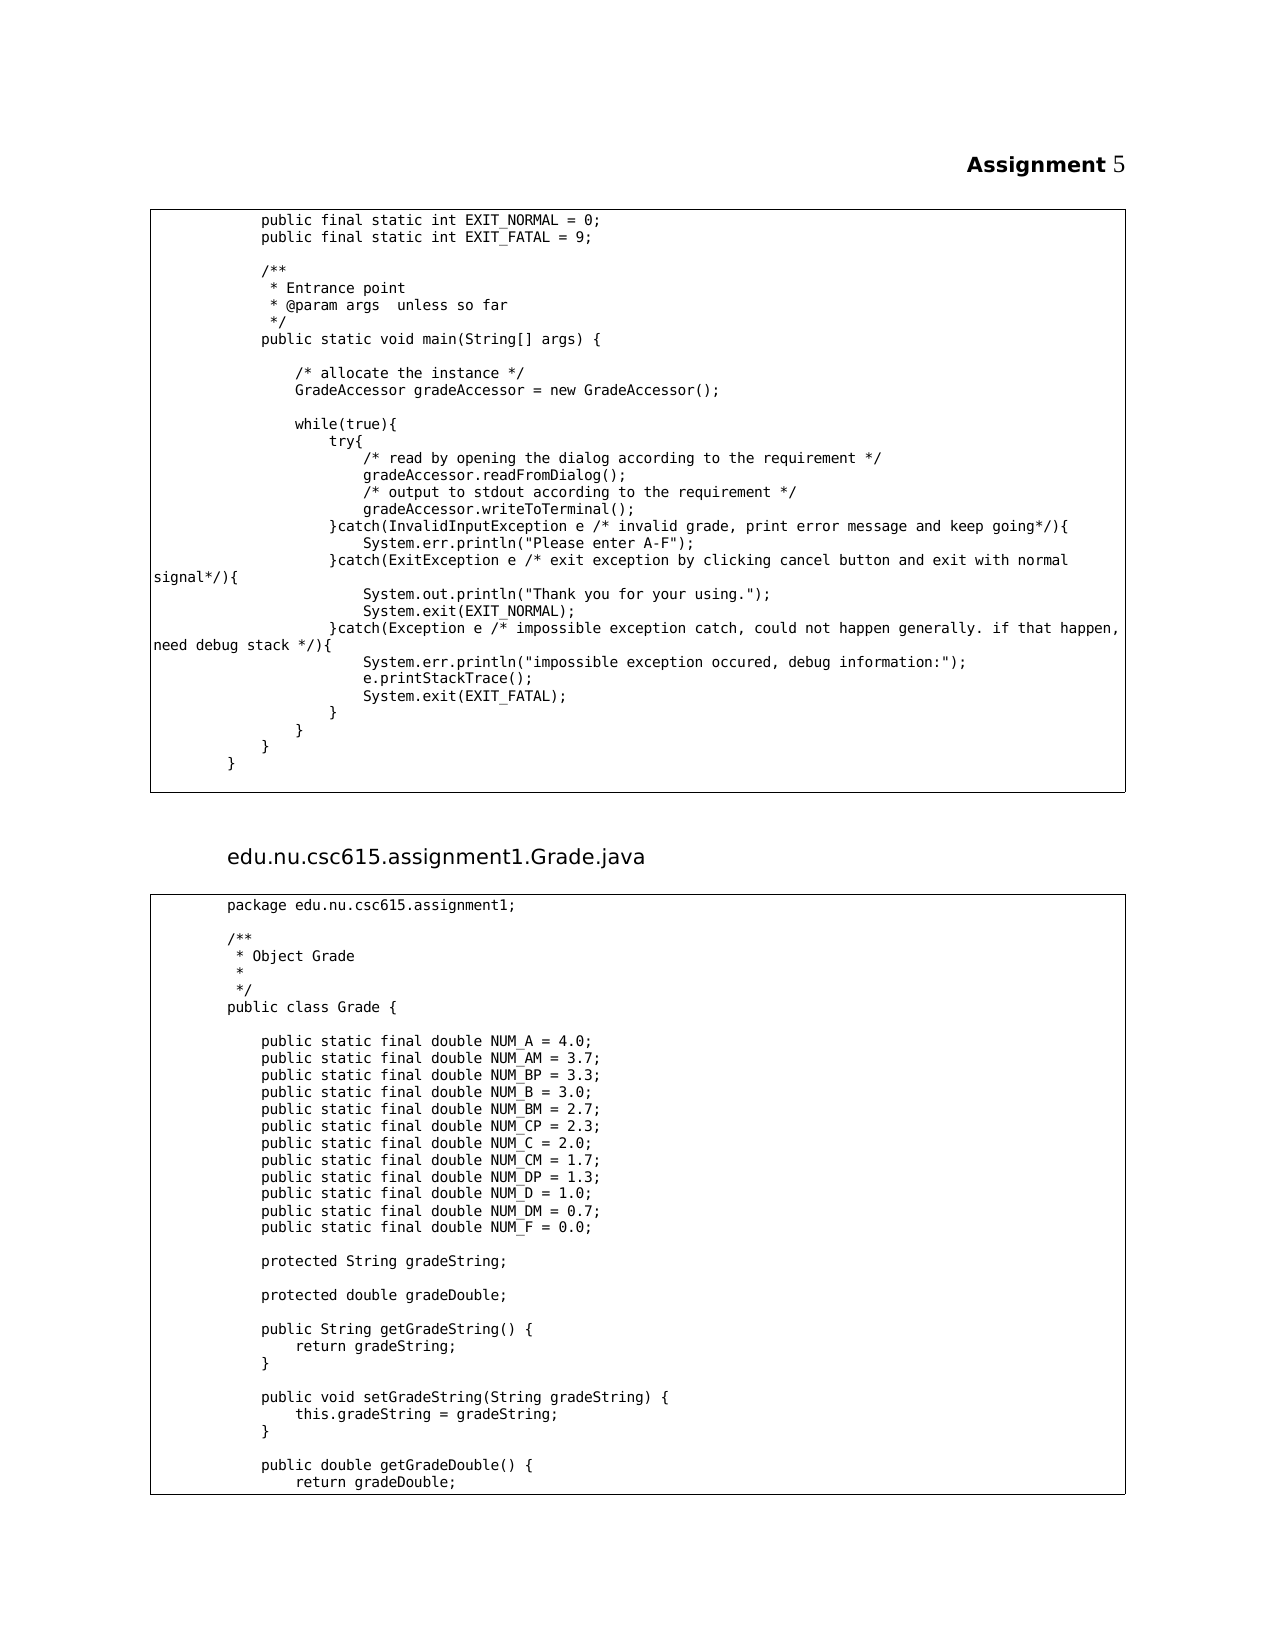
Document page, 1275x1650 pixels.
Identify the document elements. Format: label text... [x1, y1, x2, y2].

text System.err.println("Please enter A-F"); [151, 532, 1125, 548]
text gradeAccessor.writeToTerminal(); [151, 498, 1125, 514]
text public String getGradeString() { [151, 1318, 1125, 1335]
text /** [151, 928, 1125, 945]
text * [151, 962, 1125, 979]
text edu.nu.csc615.assignment1.Grade.java [150, 845, 1125, 869]
text }catch(Exception e /* impossible exception catch, could not happen generally. if that happen, need debug stack */){ [151, 616, 1125, 650]
text } [151, 1420, 1125, 1440]
text public static final double NUM_D = 1.0; [151, 1182, 1125, 1199]
text while(true){ [151, 413, 1125, 430]
text */ [151, 311, 1125, 328]
text public static final double NUM_F = 0.0; [151, 1216, 1125, 1236]
text * @param args unless so far [151, 294, 1125, 311]
text public static final double NUM_B = 3.0; [151, 1081, 1125, 1097]
text protected double gradeDouble; [151, 1284, 1125, 1304]
text gradeAccessor.readFromDialog(); [151, 464, 1125, 481]
text return gradeDouble; [151, 1471, 1125, 1494]
text public static final double NUM_CP = 2.3; [151, 1114, 1125, 1131]
text public static final double NUM_AM = 3.7; [151, 1047, 1125, 1063]
text public class Grade { [151, 996, 1125, 1016]
text public static final double NUM_DP = 1.3; [151, 1165, 1125, 1182]
text GradeAccessor gradeAccessor = new GradeAccessor(); [151, 379, 1125, 399]
text /* allocate the instance */ [151, 362, 1125, 379]
text e.printStackTrace(); [151, 667, 1125, 684]
text return gradeString; [151, 1335, 1125, 1352]
text try{ [151, 430, 1125, 447]
text System.err.println("impossible exception occured, debug information:"); [151, 650, 1125, 667]
text protected String gradeString; [151, 1250, 1125, 1270]
text public double getGradeDouble() { [151, 1454, 1125, 1471]
text System.exit(EXIT_NORMAL); [151, 599, 1125, 616]
text }catch(ExitException e /* exit exception by clicking cancel button and exit with normal signal*/){ [151, 548, 1125, 582]
text } [151, 701, 1125, 718]
text /* read by opening the dialog according to the requirement */ [151, 447, 1125, 464]
text public static final double NUM_DM = 0.7; [151, 1199, 1125, 1216]
text package edu.nu.csc615.assignment1; [151, 895, 1125, 914]
text }catch(InvalidInputException e /* invalid grade, print error message and keep going*/){ [151, 514, 1125, 532]
text System.exit(EXIT_FATAL); [151, 684, 1125, 701]
text } [151, 718, 1125, 735]
text public final static int EXIT_NORMAL = 0; [151, 210, 1125, 226]
text public static void main(String[] args) { [151, 328, 1125, 348]
text * Entrance point [151, 277, 1125, 294]
text /* output to stdout according to the requirement */ [151, 481, 1125, 498]
text this.gradeString = gradeString; [151, 1403, 1125, 1420]
text public void setGradeString(String gradeString) { [151, 1386, 1125, 1403]
text } [151, 735, 1125, 752]
text public static final double NUM_CM = 1.7; [151, 1148, 1125, 1165]
text } [151, 752, 1125, 772]
text public static final double NUM_A = 4.0; [151, 1029, 1125, 1047]
text public static final double NUM_C = 2.0; [151, 1131, 1125, 1148]
text public final static int EXIT_FATAL = 9; [151, 226, 1125, 246]
text public static final double NUM_BP = 3.3; [151, 1063, 1125, 1081]
text * Object Grade [151, 945, 1125, 962]
text } [151, 1352, 1125, 1372]
text /** [151, 260, 1125, 277]
text System.out.println("Thank you for your using."); [151, 582, 1125, 599]
text public static final double NUM_BM = 2.7; [151, 1097, 1125, 1114]
text */ [151, 979, 1125, 996]
